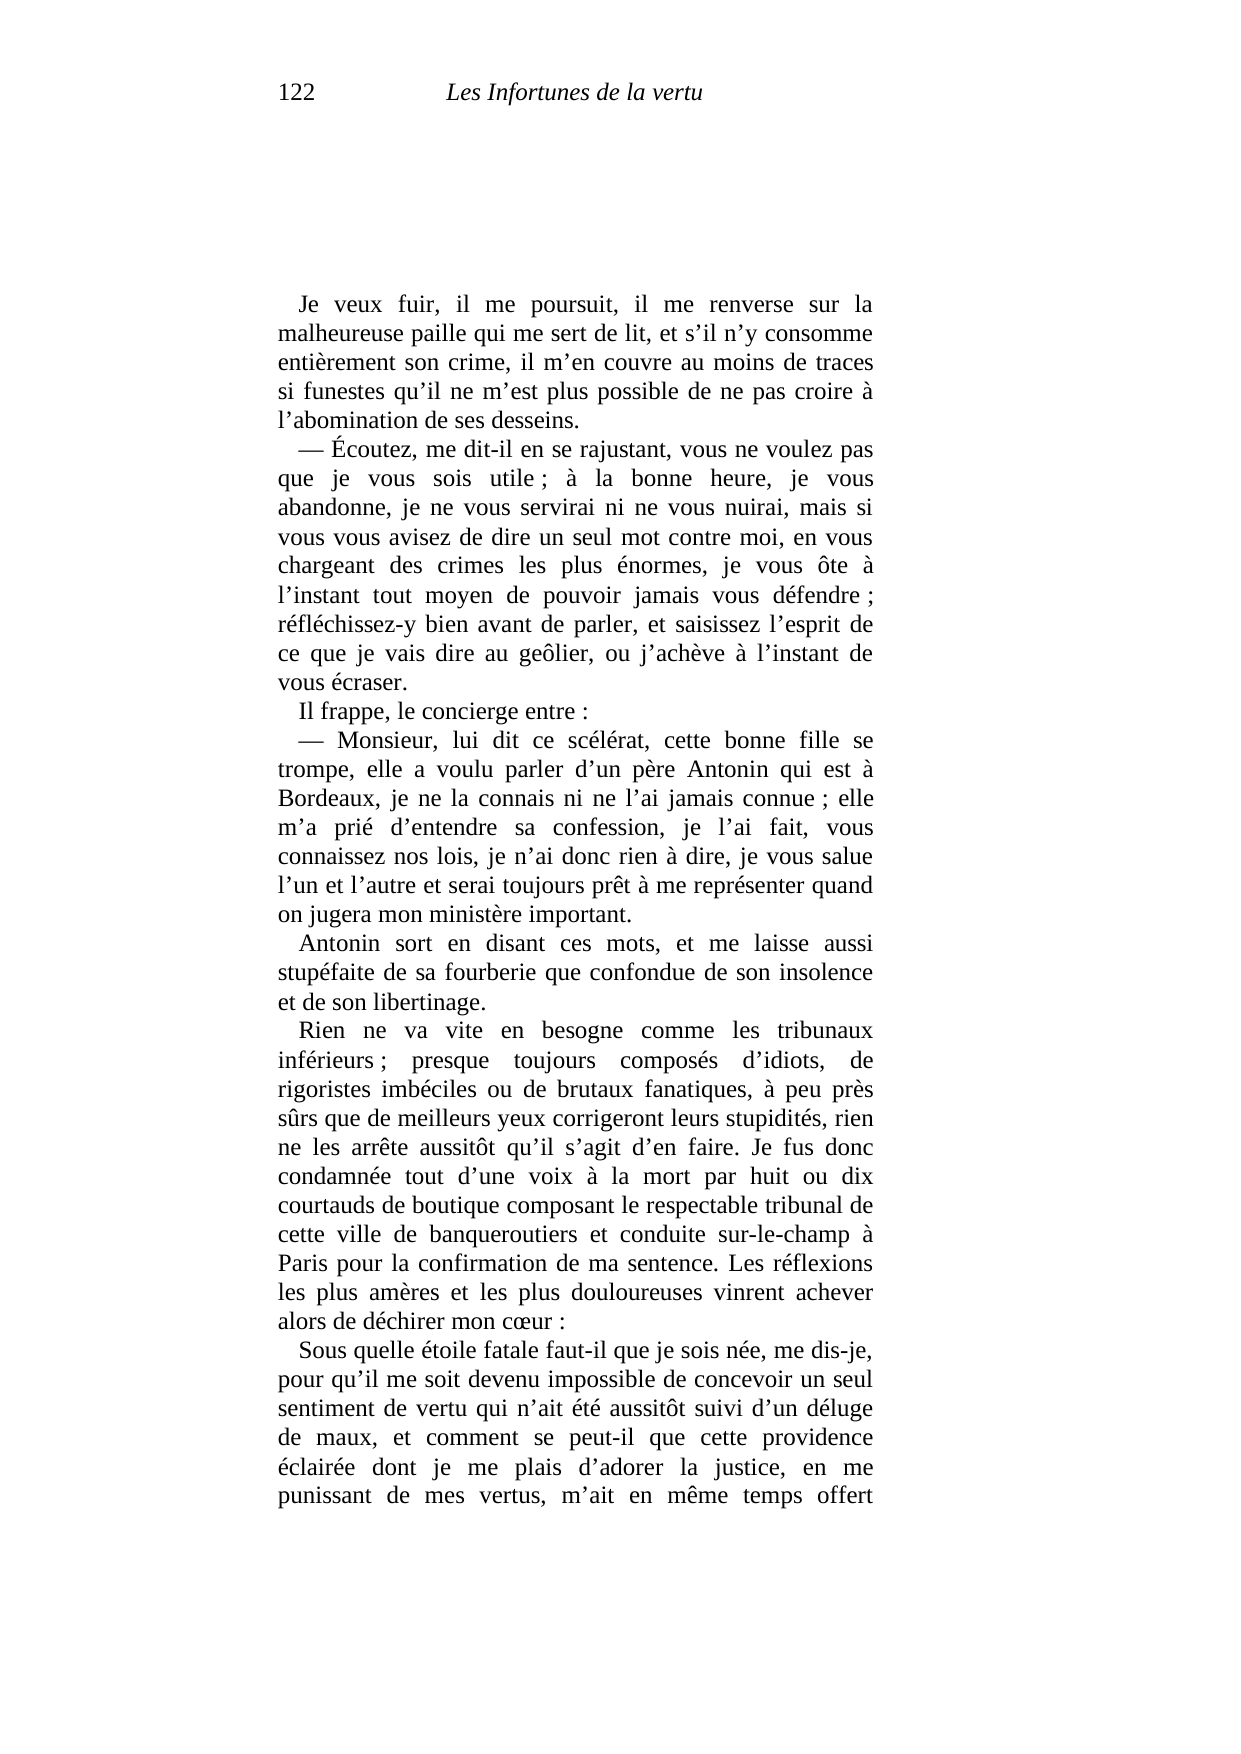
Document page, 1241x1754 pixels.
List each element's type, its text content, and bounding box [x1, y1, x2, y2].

text Sous quelle étoile fatale faut-il que je sois née, me dis-je, pour qu’il me soit devenu impossible de concevoir un seul sentiment de vertu qui n’ait été aussitôt suivi d’un déluge de maux, et comment se peut-il que cette providence éclairée dont je me plais d’adorer la justice, en me punissant de mes vertus, m’ait en même temps offert [278, 1335, 874, 1509]
text Il frappe, le concierge entre : [278, 696, 874, 725]
text Antonin sort en disant ces mots, et me laisse aussi stupéfaite de sa fourberie que confondue de son insolence et de son libertinage. [278, 928, 874, 1015]
text Rien ne va vite en besogne comme les tribunaux inférieurs ; presque toujours composés d’idiots, de rigoristes imbéciles ou de brutaux fanatiques, à peu près sûrs que de meilleurs yeux corrigeront leurs stupidités, rien ne les arrête aussitôt qu’il s’agit d’en faire. Je fus donc condamnée tout d’une voix à la mort par huit ou dix courtauds de boutique composant le respectable tribunal de cette ville de banqueroutiers et conduite sur-le-champ à Paris pour la confirmation de ma sentence. Les réflexions les plus amères et les plus douloureuses vinrent achever alors de déchirer mon cœur : [278, 1015, 874, 1335]
text — Monsieur, lui dit ce scélérat, cette bonne fille se trompe, elle a voulu parler d’un père Antonin qui est à Bordeaux, je ne la connais ni ne l’ai jamais connue ; elle m’a prié d’entendre sa confession, je l’ai fait, vous connaissez nos lois, je n’ai donc rien à dire, je vous salue l’un et l’autre et serai toujours prêt à me représenter quand on jugera mon ministère important. [278, 725, 874, 928]
text Je veux fuir, il me poursuit, il me renverse sur la malheureuse paille qui me sert de lit, et s’il n’y consomme entièrement son crime, il m’en couvre au moins de traces si funestes qu’il ne m’est plus possible de ne pas croire à l’abomination de ses desseins. [278, 289, 874, 434]
text — Écoutez, me dit-il en se rajustant, vous ne voulez pas que je vous sois utile ; à la bonne heure, je vous abandonne, je ne vous servirai ni ne vous nuirai, mais si vous vous avisez de dire un seul mot contre moi, en vous chargeant des crimes les plus énormes, je vous ôte à l’instant tout moyen de pouvoir jamais vous défendre ; réfléchissez-y bien avant de parler, et saisissez l’esprit de ce que je vais dire au geôlier, ou j’achève à l’instant de vous écraser. [278, 434, 874, 696]
